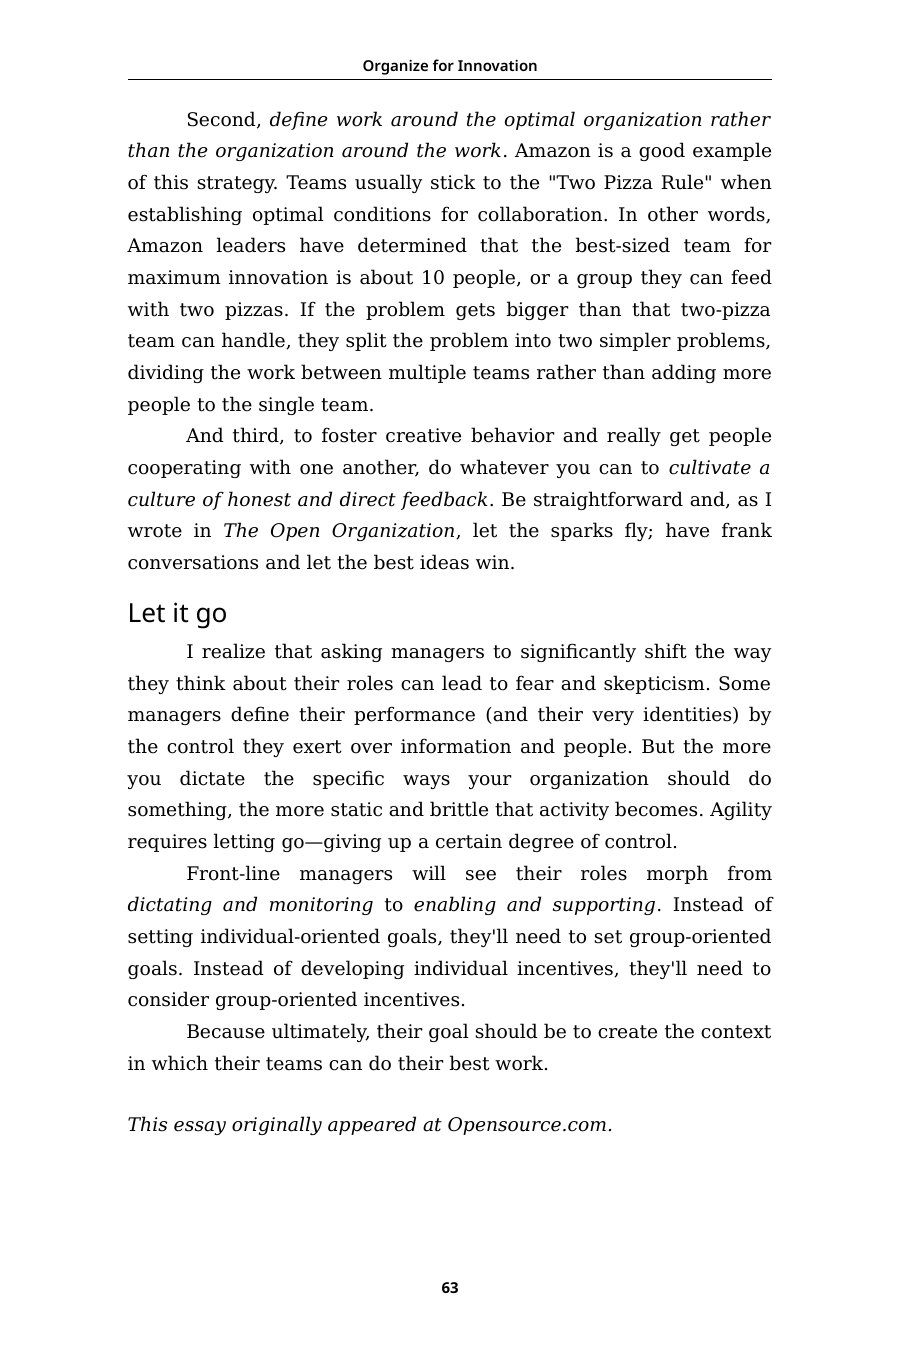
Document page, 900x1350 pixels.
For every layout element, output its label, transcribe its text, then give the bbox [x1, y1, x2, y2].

subtitle Let it go [127, 598, 772, 629]
text And third, to foster creative behavior and really get people cooperating with one another, do whatever you can to cultivate a culture of honest and direct feedback. Be straightforward and, as I wrote in The Open Organization, let the sparks fly; have frank conversations and let the best ideas win. [127, 425, 772, 574]
text I realize that asking managers to significantly shift the way they think about their roles can lead to fear and skepticism. Some managers define their performance (and their very identities) by the control they exert over information and people. But the more you dictate the specific ways your organization should do something, the more static and brittle that activity becomes. Agility requires letting go—giving up a certain degree of control. [127, 641, 772, 853]
text Front-line managers will see their roles morph from dictating and monitoring to enabling and supporting. Instead of setting individual-oriented goals, they'll need to set group-oriented goals. Instead of developing individual incentives, they'll need to consider group-oriented incentives. [127, 863, 772, 1011]
text This essay originally appeared at Opensource.com. [127, 1114, 772, 1136]
text Second, define work around the optimal organization rather than the organization around the work. Amazon is a good example of this strategy. Teams usually stick to the "Two Pizza Rule" when establishing optimal conditions for collaboration. In other words, Amazon leaders have determined that the best-sized team for maximum innovation is about 10 people, or a group they can feed with two pizzas. If the problem gets bigger than that two-pizza team can handle, they split the problem into two simpler problems, dividing the work between multiple teams rather than adding more people to the single team. [127, 109, 772, 416]
text Because ultimately, their goal should be to create the context in which their teams can do their best work. [127, 1021, 772, 1075]
